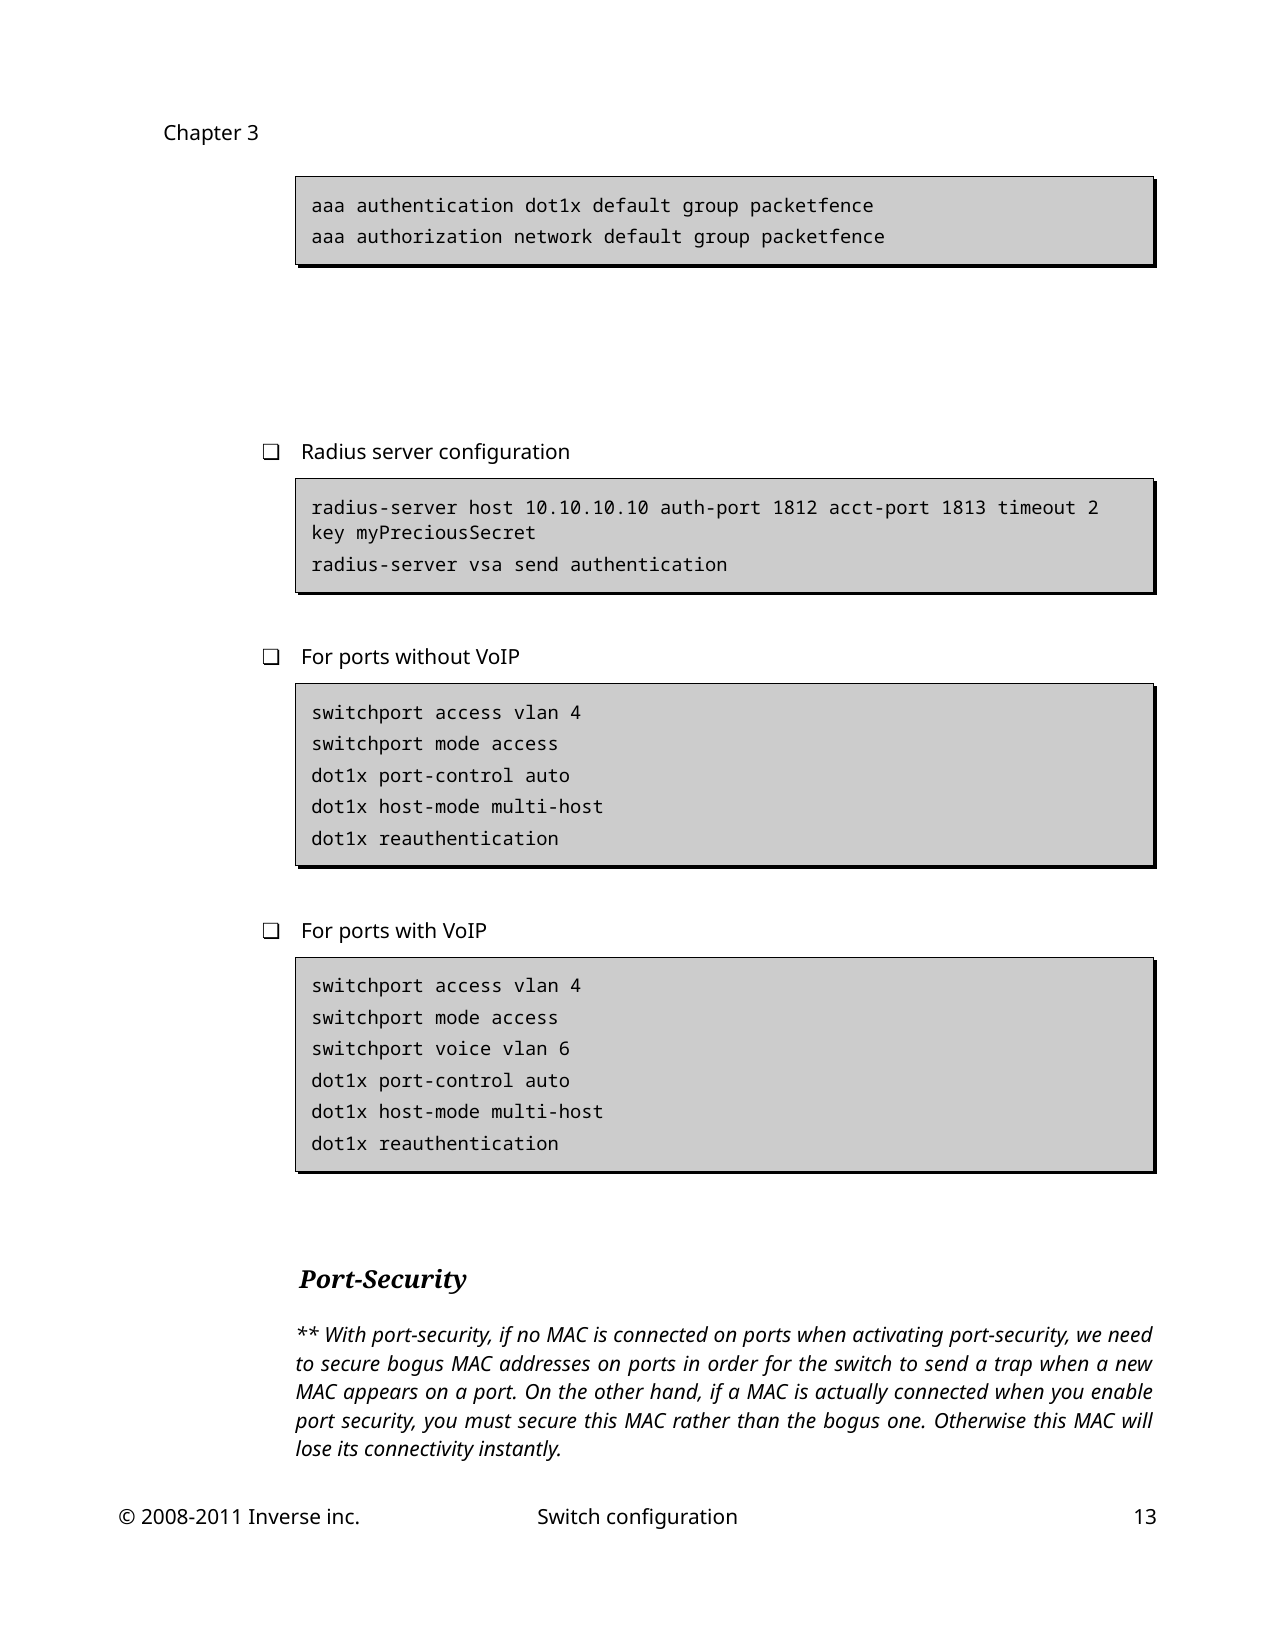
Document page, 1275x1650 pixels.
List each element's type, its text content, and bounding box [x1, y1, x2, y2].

subtitle Port-Security [262, 1262, 1157, 1296]
text dot1x port-control auto [296, 1051, 1153, 1083]
text dot1x reauthentication [296, 809, 1153, 865]
text dot1x reauthentication [296, 1114, 1153, 1171]
text radius-server vsa send authentication [296, 535, 1153, 592]
text switchport access vlan 4 [296, 684, 1153, 714]
text aaa authentication dot1x default group packetfence [296, 177, 1153, 207]
text switchport mode access [296, 988, 1153, 1020]
list ❏ Radius server configuration [262, 437, 1157, 466]
text dot1x host-mode multi-host [296, 1083, 1153, 1114]
text switchport access vlan 4 [296, 958, 1153, 988]
text dot1x port-control auto [296, 746, 1153, 777]
list ❏ For ports without VoIP [262, 642, 1157, 671]
text aaa authorization network default group packetfence [296, 207, 1153, 264]
text ** With port-security, if no MAC is connected on ports when activating port-security, we need to secure bogus MAC addresses on ports in order for the switch to send a trap when a new MAC appears on a port. On the other hand, if a MAC is actually connected when you enable port security, you must secure this MAC rather than the bogus one. Otherwise this MAC will lose its connectivity instantly. [295, 1321, 1157, 1463]
text radius-server host 10.10.10.10 auth-port 1812 acct-port 1813 timeout 2 key myPreciousSecret [296, 479, 1153, 535]
text switchport mode access [296, 714, 1153, 746]
text switchport voice vlan 6 [296, 1020, 1153, 1051]
text dot1x host-mode multi-host [296, 777, 1153, 809]
list ❏ For ports with VoIP [262, 916, 1157, 944]
